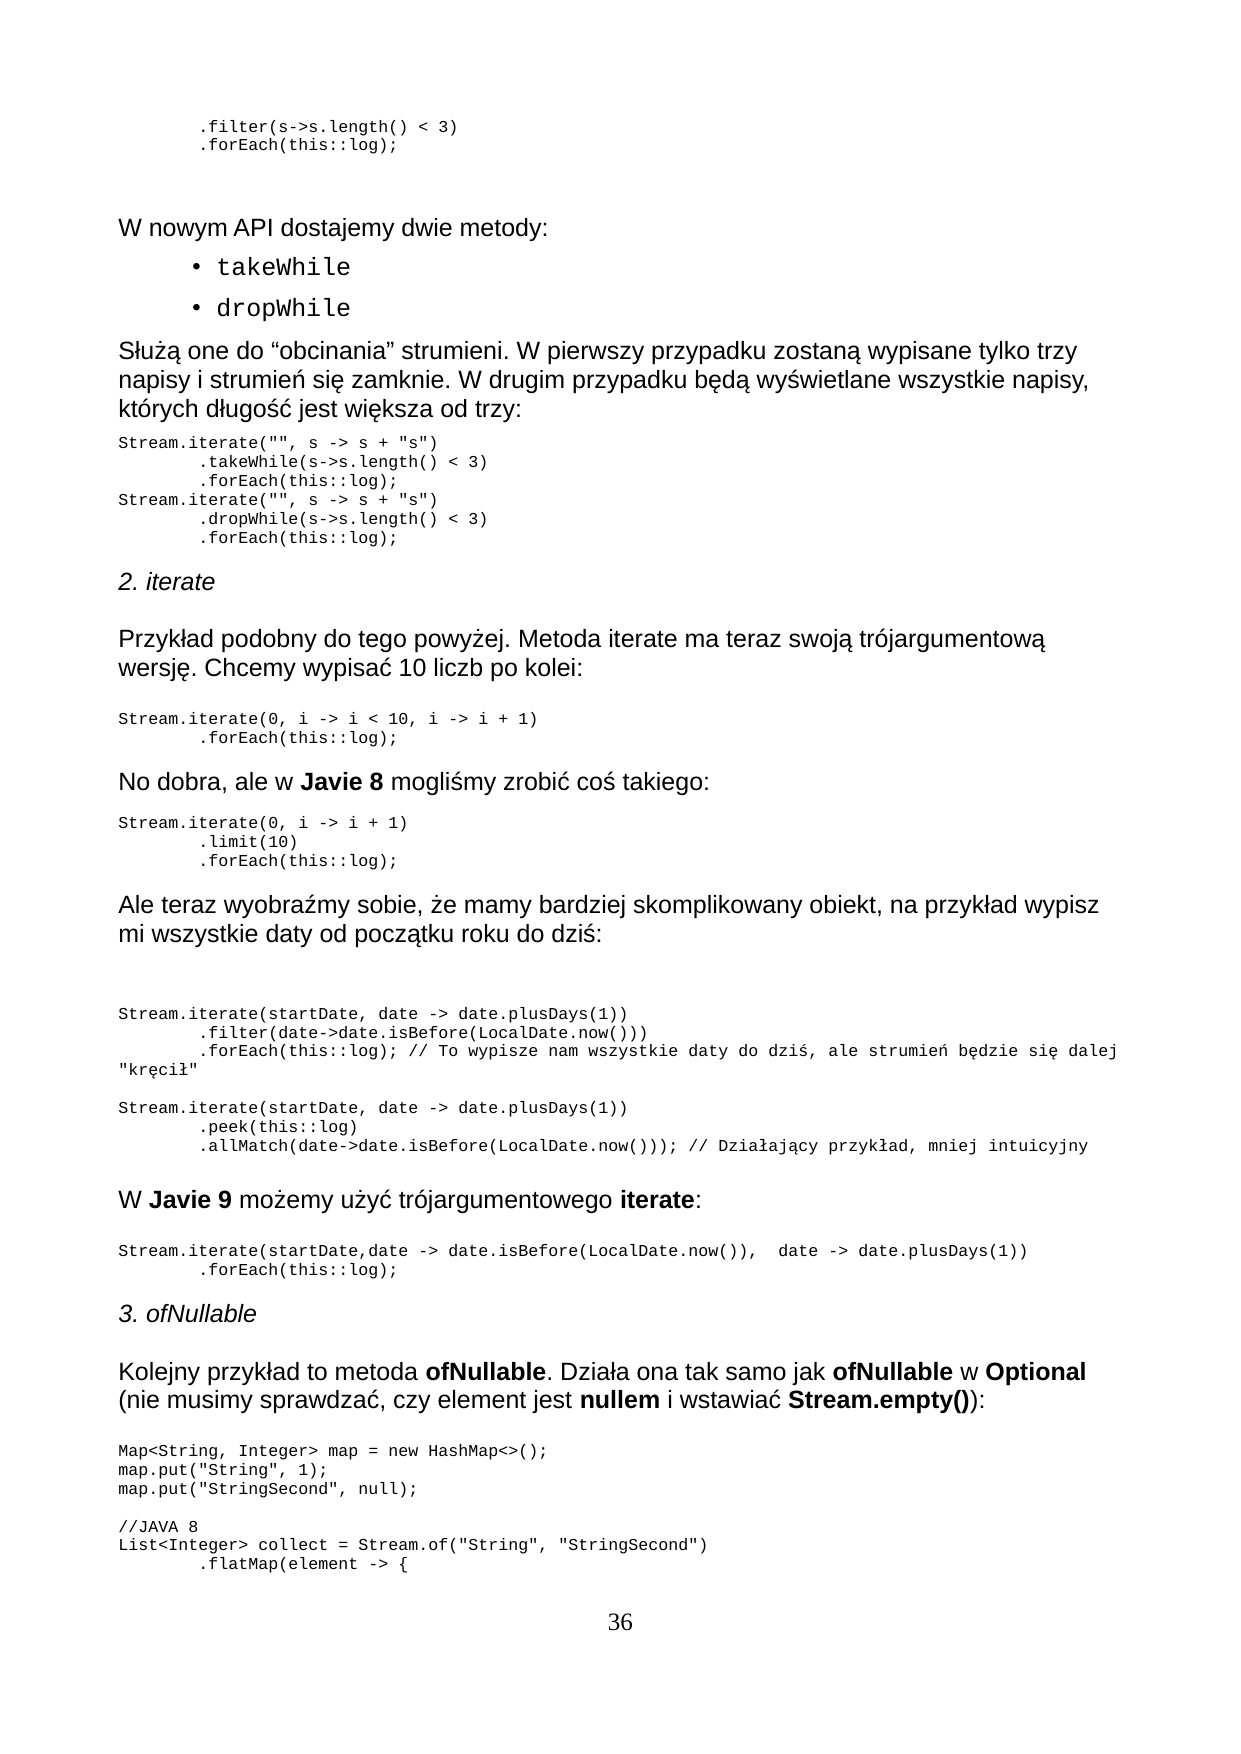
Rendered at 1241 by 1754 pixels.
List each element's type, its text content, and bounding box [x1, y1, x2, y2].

text .peek(this::log) [118, 1118, 1122, 1137]
text .allMatch(date->date.isBefore(LocalDate.now())); // Działający przykład, mniej intuicyjny [118, 1137, 1122, 1156]
text .filter(date->date.isBefore(LocalDate.now())) [118, 1024, 1122, 1043]
text .takeWhile(s->s.length() < 3) [118, 454, 1122, 473]
text Stream.iterate("", s -> s + "s") [118, 492, 1122, 510]
text Stream.iterate(startDate, date -> date.plusDays(1)) [118, 1005, 1122, 1024]
text .forEach(this::log); // To wypisze nam wszystkie daty do dziś, ale strumień będzie się dalej "kręcił" [118, 1043, 1122, 1081]
text 3. ofNullable [118, 1299, 1122, 1328]
text Stream.iterate(startDate, date -> date.plusDays(1)) [118, 1099, 1122, 1118]
text .forEach(this::log); [118, 1261, 1122, 1280]
text Stream.iterate(0, i -> i < 10, i -> i + 1) [118, 711, 1122, 729]
text .flatMap(element -> { [118, 1556, 1122, 1575]
text map.put("StringSecond", null); [118, 1480, 1122, 1499]
list takeWhile [118, 254, 1122, 283]
text W Javie 9 możemy użyć trójargumentowego iterate: [118, 1185, 1122, 1214]
text .forEach(this::log); [118, 137, 1122, 156]
text Stream.iterate(startDate,date -> date.isBefore(LocalDate.now()), date -> date.plusDays(1)) [118, 1242, 1122, 1261]
text .dropWhile(s->s.length() < 3) [118, 510, 1122, 529]
text .forEach(this::log); [118, 529, 1122, 548]
text .filter(s->s.length() < 3) [118, 118, 1122, 137]
text 2. iterate [118, 567, 1122, 596]
text .forEach(this::log); [118, 729, 1122, 748]
text .forEach(this::log); [118, 473, 1122, 492]
text Stream.iterate("", s -> s + "s") [118, 435, 1122, 454]
text Map<String, Integer> map = new HashMap<>(); [118, 1443, 1122, 1462]
text List<Integer> collect = Stream.of("String", "StringSecond") [118, 1537, 1122, 1556]
text Kolejny przykład to metoda ofNullable. Działa ona tak samo jak ofNullable w Optional (nie musimy sprawdzać, czy element jest nullem i wstawiać Stream.empty()): [118, 1356, 1122, 1414]
text .forEach(this::log); [118, 853, 1122, 871]
text No dobra, ale w Javie 8 mogliśmy zrobić coś takiego: [118, 767, 1122, 796]
text map.put("String", 1); [118, 1462, 1122, 1480]
text .limit(10) [118, 834, 1122, 853]
text W nowym API dostajemy dwie metody: [118, 184, 1122, 242]
text Stream.iterate(0, i -> i + 1) [118, 815, 1122, 834]
text Służą one do “obcinania” strumieni. W pierwszy przypadku zostaną wypisane tylko trzy napisy i strumień się zamknie. W drugim przypadku będą wyświetlane wszystkie napisy, których długość jest większa od trzy: [118, 336, 1122, 422]
text Przykład podobny do tego powyżej. Metoda iterate ma teraz swoją trójargumentową wersję. Chcemy wypisać 10 liczb po kolei: [118, 624, 1122, 682]
text Ale teraz wyobraźmy sobie, że mamy bardziej skomplikowany obiekt, na przykład wypisz mi wszystkie daty od początku roku do dziś: [118, 890, 1122, 948]
text //JAVA 8 [118, 1518, 1122, 1537]
list dropWhile [118, 295, 1122, 324]
